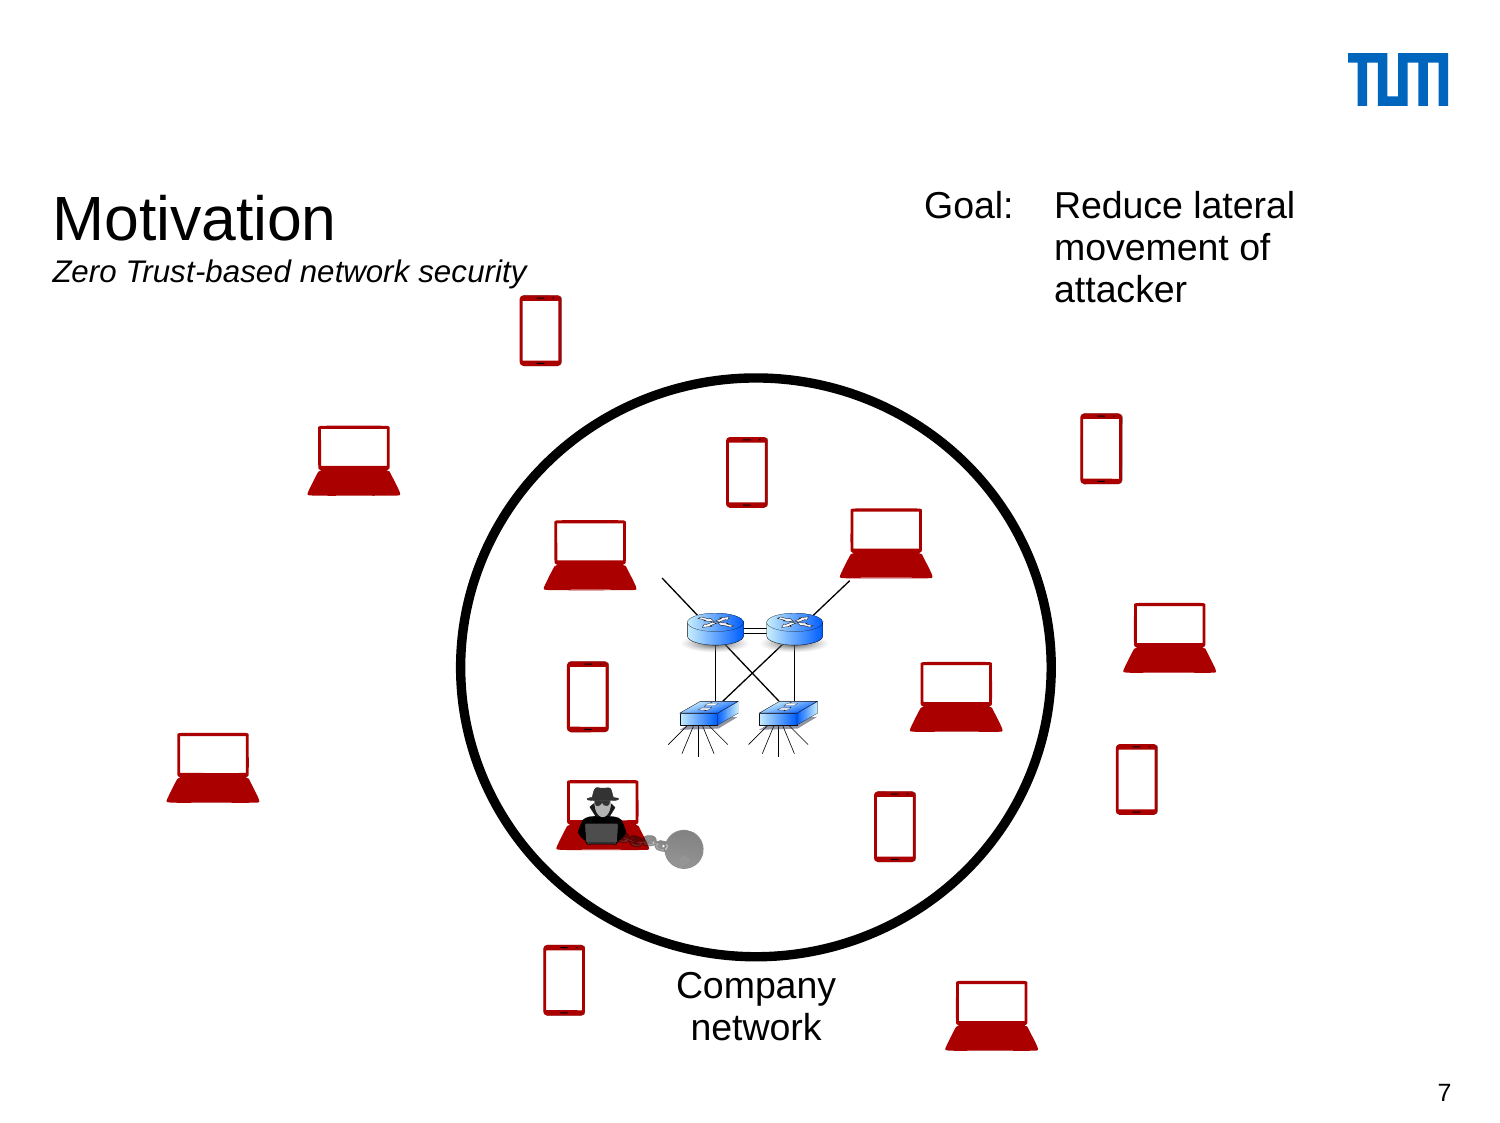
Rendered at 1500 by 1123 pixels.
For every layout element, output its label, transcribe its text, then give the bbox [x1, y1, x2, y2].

picture [519, 295, 562, 367]
picture [661, 507, 934, 758]
text_box Goal: [909, 177, 1040, 276]
picture [566, 661, 609, 733]
picture [944, 980, 1039, 1052]
picture [1080, 413, 1123, 485]
text_box Reduce lateral movement of attacker [1039, 177, 1418, 402]
picture [1122, 602, 1217, 674]
picture [307, 425, 401, 497]
picture [726, 437, 768, 508]
picture [1115, 744, 1158, 815]
picture [543, 944, 586, 1016]
picture [909, 661, 1004, 733]
text_box Company network [661, 956, 851, 1056]
picture [555, 779, 709, 875]
picture [874, 791, 916, 863]
picture [543, 519, 637, 591]
picture [166, 732, 260, 804]
title Motivation Zero Trust-based network security [52, 166, 1453, 307]
